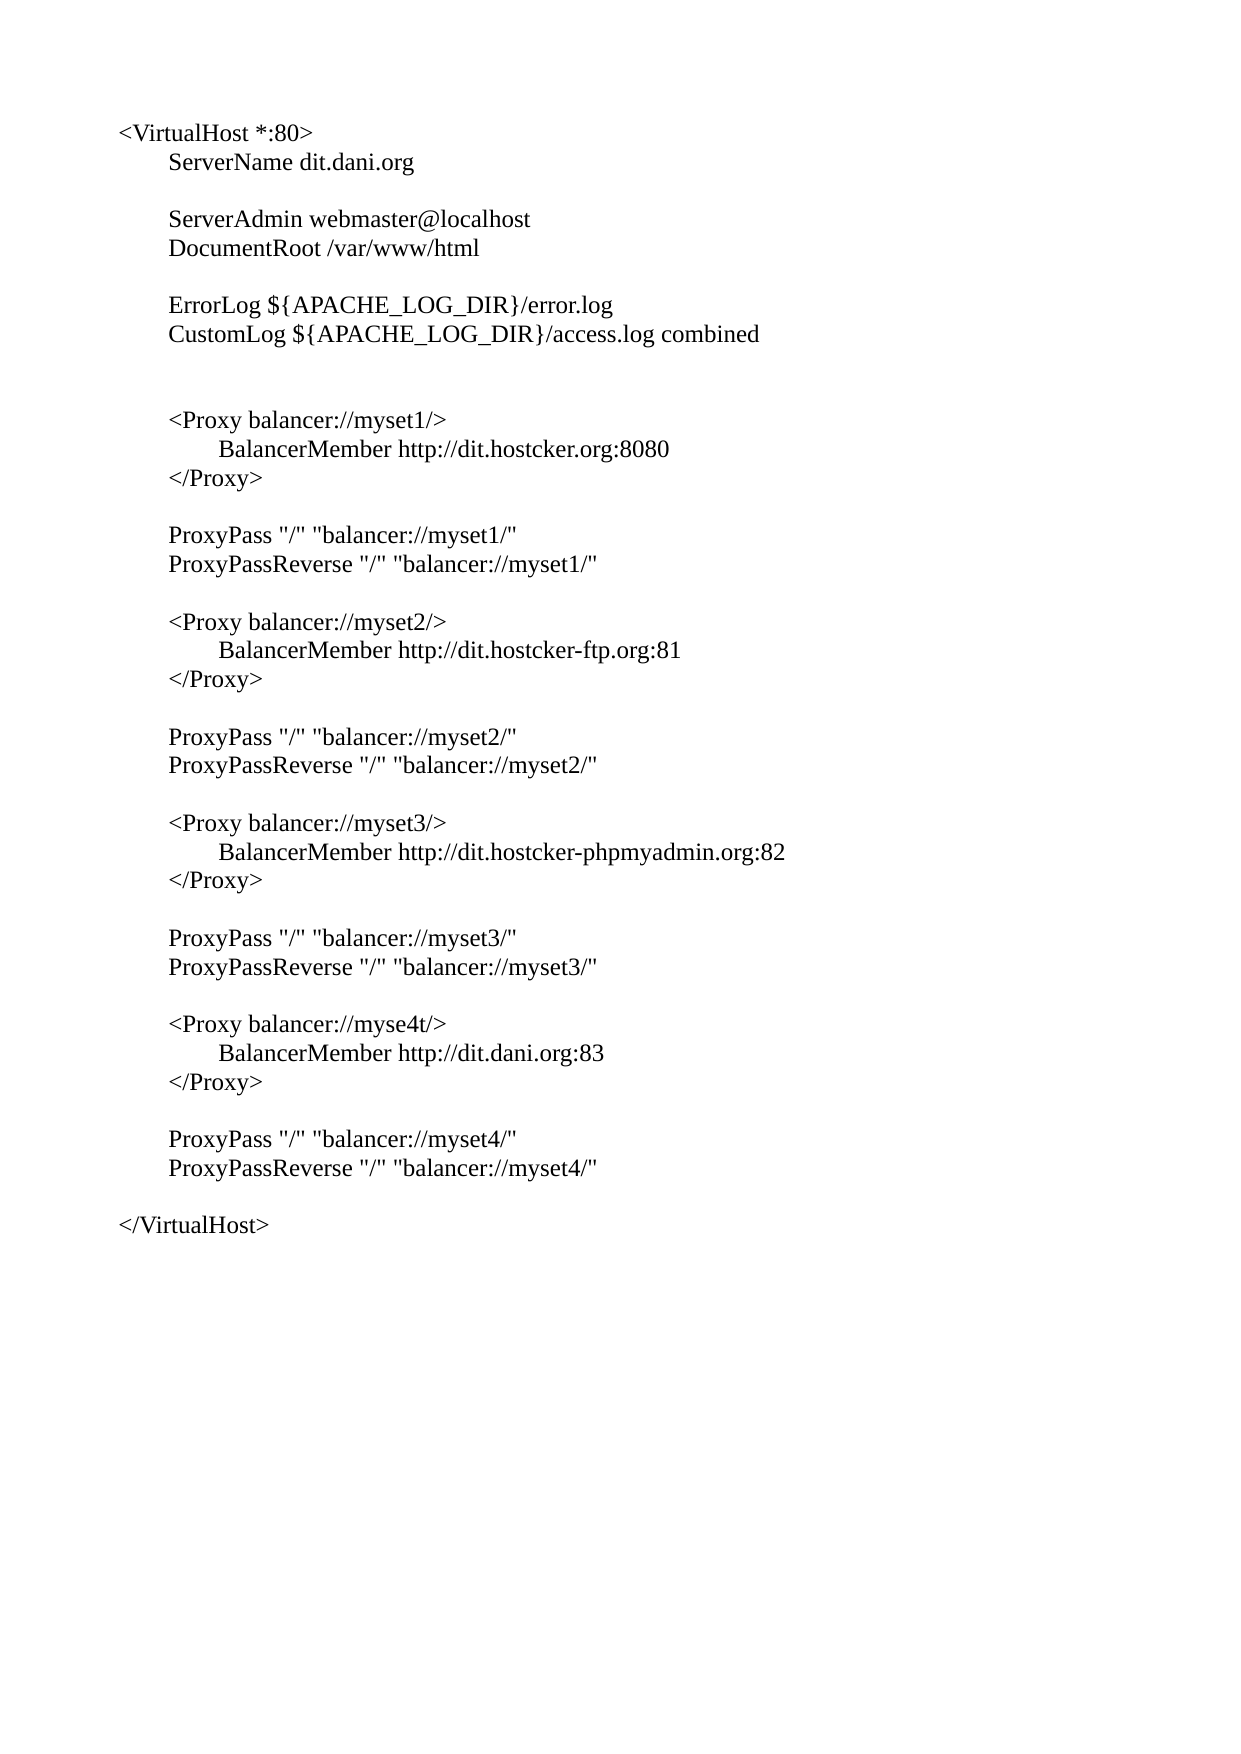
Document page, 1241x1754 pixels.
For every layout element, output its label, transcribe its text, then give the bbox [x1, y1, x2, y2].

text <Proxy balancer://myset2/> [118, 607, 1122, 636]
text ErrorLog ${APACHE_LOG_DIR}/error.log [118, 291, 1122, 319]
text CustomLog ${APACHE_LOG_DIR}/access.log combined [118, 319, 1122, 348]
text </Proxy> [118, 664, 1122, 693]
text ProxyPass "/" "balancer://myset4/" [118, 1124, 1122, 1153]
text </Proxy> [118, 1067, 1122, 1096]
text DocumentRoot /var/www/html [118, 233, 1122, 262]
text <Proxy balancer://myse4t/> [118, 1009, 1122, 1038]
text BalancerMember http://dit.hostcker-ftp.org:81 [118, 636, 1122, 664]
text ProxyPassReverse "/" "balancer://myset2/" [118, 751, 1122, 779]
text ProxyPass "/" "balancer://myset3/" [118, 923, 1122, 952]
text ServerAdmin webmaster@localhost [118, 204, 1122, 233]
text </Proxy> [118, 866, 1122, 894]
text ProxyPass "/" "balancer://myset1/" [118, 521, 1122, 549]
text BalancerMember http://dit.hostcker-phpmyadmin.org:82 [118, 837, 1122, 866]
text </VirtualHost> [118, 1211, 1122, 1239]
text <VirtualHost *:80> [118, 118, 1122, 147]
text ProxyPassReverse "/" "balancer://myset1/" [118, 549, 1122, 578]
text BalancerMember http://dit.dani.org:83 [118, 1038, 1122, 1067]
text ProxyPassReverse "/" "balancer://myset3/" [118, 952, 1122, 981]
text ProxyPass "/" "balancer://myset2/" [118, 722, 1122, 751]
text ServerName dit.dani.org [118, 147, 1122, 176]
text </Proxy> [118, 463, 1122, 492]
text ProxyPassReverse "/" "balancer://myset4/" [118, 1153, 1122, 1182]
text <Proxy balancer://myset3/> [118, 808, 1122, 837]
text BalancerMember http://dit.hostcker.org:8080 [118, 434, 1122, 463]
text <Proxy balancer://myset1/> [118, 406, 1122, 434]
